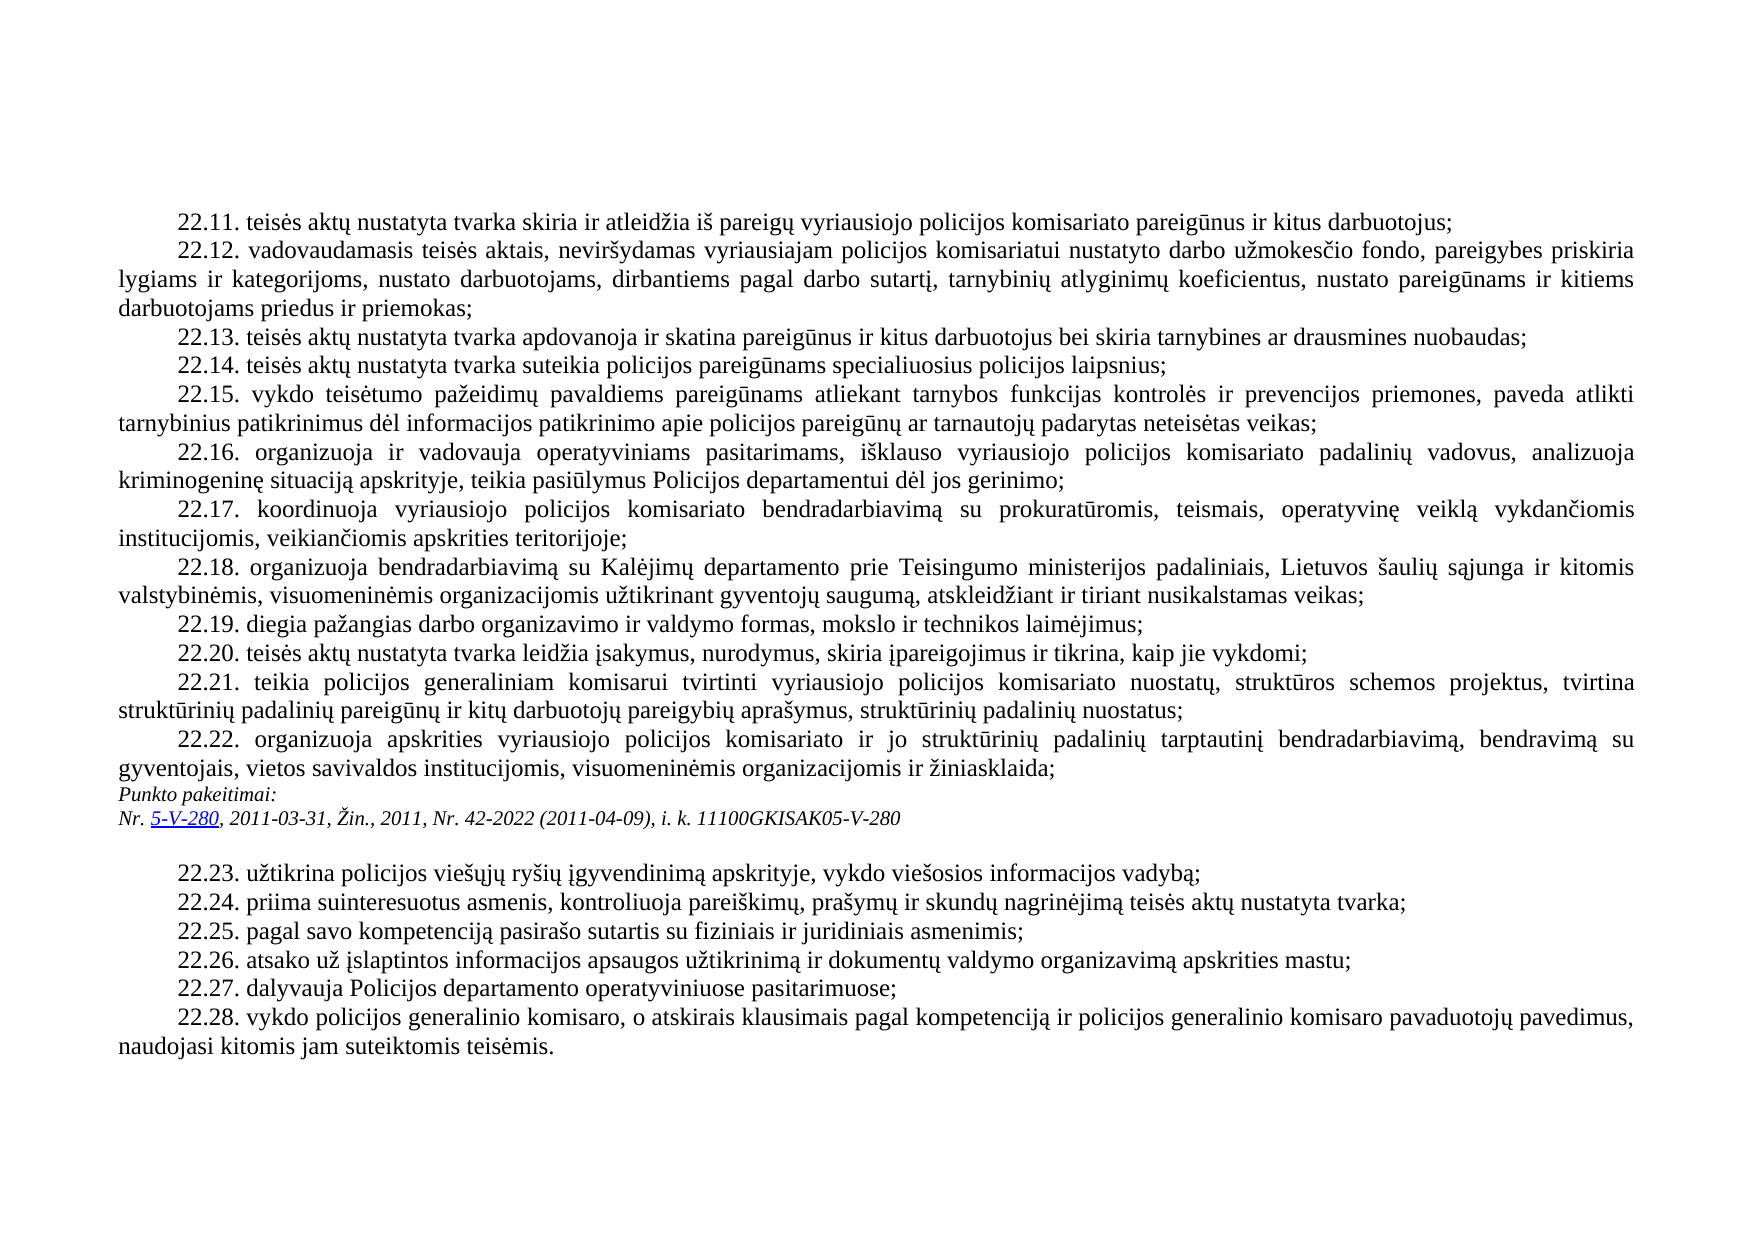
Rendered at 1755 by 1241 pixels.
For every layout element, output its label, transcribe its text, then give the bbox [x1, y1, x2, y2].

text Nr. 5-V-280, 2011-03-31, Žin., 2011, Nr. 42-2022 (2011-04-09), i. k. 11100GKISAK05-V-280 [118, 806, 1636, 830]
text 22.28. vykdo policijos generalinio komisaro, o atskirais klausimais pagal kompetenciją ir policijos generalinio komisaro pavaduotojų pavedimus, naudojasi kitomis jam suteiktomis teisėmis. [118, 1002, 1636, 1060]
text 22.21. teikia policijos generaliniam komisarui tvirtinti vyriausiojo policijos komisariato nuostatų, struktūros schemos projektus, tvirtina struktūrinių padalinių pareigūnų ir kitų darbuotojų pareigybių aprašymus, struktūrinių padalinių nuostatus; [118, 667, 1636, 724]
text 22.11. teisės aktų nustatyta tvarka skiria ir atleidžia iš pareigų vyriausiojo policijos komisariato pareigūnus ir kitus darbuotojus; [118, 207, 1636, 235]
text 22.23. užtikrina policijos viešųjų ryšių įgyvendinimą apskrityje, vykdo viešosios informacijos vadybą; [118, 858, 1636, 887]
text 22.13. teisės aktų nustatyta tvarka apdovanoja ir skatina pareigūnus ir kitus darbuotojus bei skiria tarnybines ar drausmines nuobaudas; [118, 322, 1636, 350]
text 22.24. priima suinteresuotus asmenis, kontroliuoja pareiškimų, prašymų ir skundų nagrinėjimą teisės aktų nustatyta tvarka; [118, 887, 1636, 916]
text 22.12. vadovaudamasis teisės aktais, neviršydamas vyriausiajam policijos komisariatui nustatyto darbo užmokesčio fondo, pareigybes priskiria lygiams ir kategorijoms, nustato darbuotojams, dirbantiems pagal darbo sutartį, tarnybinių atlyginimų koeficientus, nustato pareigūnams ir kitiems darbuotojams priedus ir priemokas; [118, 235, 1636, 322]
text 22.19. diegia pažangias darbo organizavimo ir valdymo formas, mokslo ir technikos laimėjimus; [118, 609, 1636, 638]
text 22.17. koordinuoja vyriausiojo policijos komisariato bendradarbiavimą su prokuratūromis, teismais, operatyvinę veiklą vykdančiomis institucijomis, veikiančiomis apskrities teritorijoje; [118, 494, 1636, 552]
text 22.20. teisės aktų nustatyta tvarka leidžia įsakymus, nurodymus, skiria įpareigojimus ir tikrina, kaip jie vykdomi; [118, 638, 1636, 667]
text 22.25. pagal savo kompetenciją pasirašo sutartis su fiziniais ir juridiniais asmenimis; [118, 916, 1636, 945]
text 22.27. dalyvauja Policijos departamento operatyviniuose pasitarimuose; [118, 973, 1636, 1002]
text 22.18. organizuoja bendradarbiavimą su Kalėjimų departamento prie Teisingumo ministerijos padaliniais, Lietuvos šaulių sąjunga ir kitomis valstybinėmis, visuomeninėmis organizacijomis užtikrinant gyventojų saugumą, atskleidžiant ir tiriant nusikalstamas veikas; [118, 552, 1636, 609]
text 22.15. vykdo teisėtumo pažeidimų pavaldiems pareigūnams atliekant tarnybos funkcijas kontrolės ir prevencijos priemones, paveda atlikti tarnybinius patikrinimus dėl informacijos patikrinimo apie policijos pareigūnų ar tarnautojų padarytas neteisėtas veikas; [118, 379, 1636, 437]
text 22.14. teisės aktų nustatyta tvarka suteikia policijos pareigūnams specialiuosius policijos laipsnius; [118, 350, 1636, 379]
text 22.26. atsako už įslaptintos informacijos apsaugos užtikrinimą ir dokumentų valdymo organizavimą apskrities mastu; [118, 945, 1636, 973]
text Punkto pakeitimai: [118, 782, 1636, 806]
text 22.16. organizuoja ir vadovauja operatyviniams pasitarimams, išklauso vyriausiojo policijos komisariato padalinių vadovus, analizuoja kriminogeninę situaciją apskrityje, teikia pasiūlymus Policijos departamentui dėl jos gerinimo; [118, 437, 1636, 494]
text 22.22. organizuoja apskrities vyriausiojo policijos komisariato ir jo struktūrinių padalinių tarptautinį bendradarbiavimą, bendravimą su gyventojais, vietos savivaldos institucijomis, visuomeninėmis organizacijomis ir žiniasklaida; [118, 724, 1636, 782]
